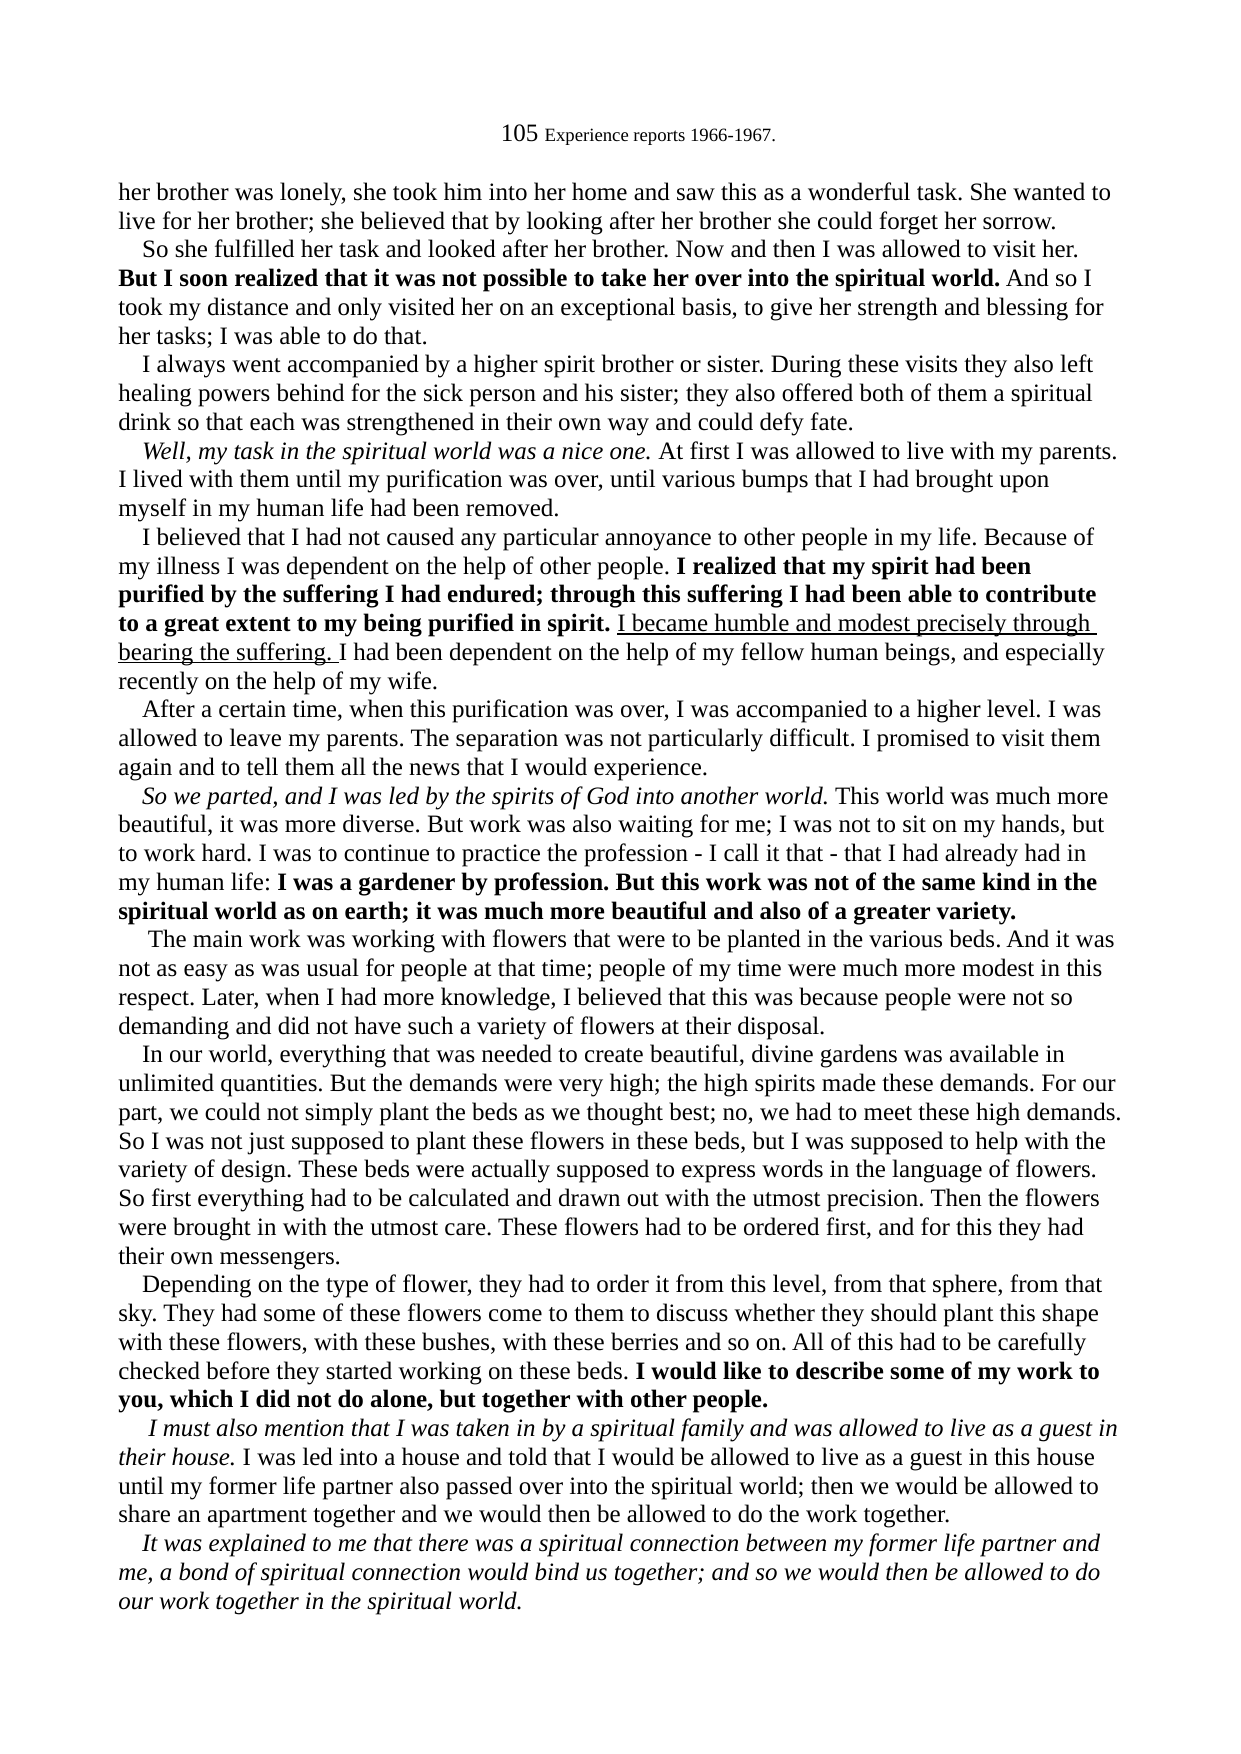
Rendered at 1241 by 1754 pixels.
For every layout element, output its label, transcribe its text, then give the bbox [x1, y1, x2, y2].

text After a certain time, when this purification was over, I was accompanied to a higher level. I was allowed to leave my parents. The separation was not particularly difficult. I promised to visit them again and to tell them all the news that I would experience. [118, 694, 1122, 781]
text Depending on the type of flower, they had to order it from this level, from that sphere, from that sky. They had some of these flowers come to them to discuss whether they should plant this shape with these flowers, with these bushes, with these berries and so on. All of this had to be carefully checked before they started working on these beds. I would like to describe some of my work to you, which I did not do alone, but together with other people. [118, 1269, 1122, 1413]
text I always went accompanied by a higher spirit brother or sister. During these visits they also left healing powers behind for the sick person and his sister; they also offered both of them a spiritual drink so that each was strengthened in their own way and could defy fate. [118, 349, 1122, 436]
text It was explained to me that there was a spiritual connection between my former life partner and me, a bond of spiritual connection would bind us together; and so we would then be allowed to do our work together in the spiritual world. [118, 1528, 1122, 1614]
text So we parted, and I was led by the spirits of God into another world. This world was much more beautiful, it was more diverse. But work was also waiting for me; I was not to sit on my hands, but to work hard. I was to continue to practice the profession - I call it that - that I had already had in my human life: I was a gardener by profession. But this work was not of the same kind in the spiritual world as on earth; it was much more beautiful and also of a greater variety. [118, 781, 1122, 924]
text So she fulfilled her task and looked after her brother. Now and then I was allowed to visit her. But I soon realized that it was not possible to take her over into the spiritual world. And so I took my distance and only visited her on an exceptional basis, to give her strength and blessing for her tasks; I was able to do that. [118, 234, 1122, 349]
text In our world, everything that was needed to create beautiful, divine gardens was available in unlimited quantities. But the demands were very high; the high spirits made these demands. For our part, we could not simply plant the beds as we thought best; no, we had to meet these high demands. So I was not just supposed to plant these flowers in these beds, but I was supposed to help with the variety of design. These beds were actually supposed to express words in the language of flowers. So first everything had to be calculated and drawn out with the utmost precision. Then the flowers were brought in with the utmost care. These flowers had to be ordered first, and for this they had their own messengers. [118, 1039, 1122, 1269]
text The main work was working with flowers that were to be planted in the various beds. And it was not as easy as was usual for people at that time; people of my time were much more modest in this respect. Later, when I had more knowledge, I believed that this was because people were not so demanding and did not have such a variety of flowers at their disposal. [118, 924, 1122, 1039]
text her brother was lonely, she took him into her home and saw this as a wonderful task. She wanted to live for her brother; she believed that by looking after her brother she could forget her sorrow. [118, 177, 1122, 234]
text Well, my task in the spiritual world was a nice one. At first I was allowed to live with my parents. I lived with them until my purification was over, until various bumps that I had brought upon myself in my human life had been removed. [118, 436, 1122, 522]
text I must also mention that I was taken in by a spiritual family and was allowed to live as a guest in their house. I was led into a house and told that I would be allowed to live as a guest in this house until my former life partner also passed over into the spiritual world; then we would be allowed to share an apartment together and we would then be allowed to do the work together. [118, 1413, 1122, 1528]
text I believed that I had not caused any particular annoyance to other people in my life. Because of my illness I was dependent on the help of other people. I realized that my spirit had been purified by the suffering I had endured; through this suffering I had been able to contribute to a great extent to my being purified in spirit. I became humble and modest precisely through bearing the suffering. I had been dependent on the help of my fellow human beings, and especially recently on the help of my wife. [118, 522, 1122, 694]
